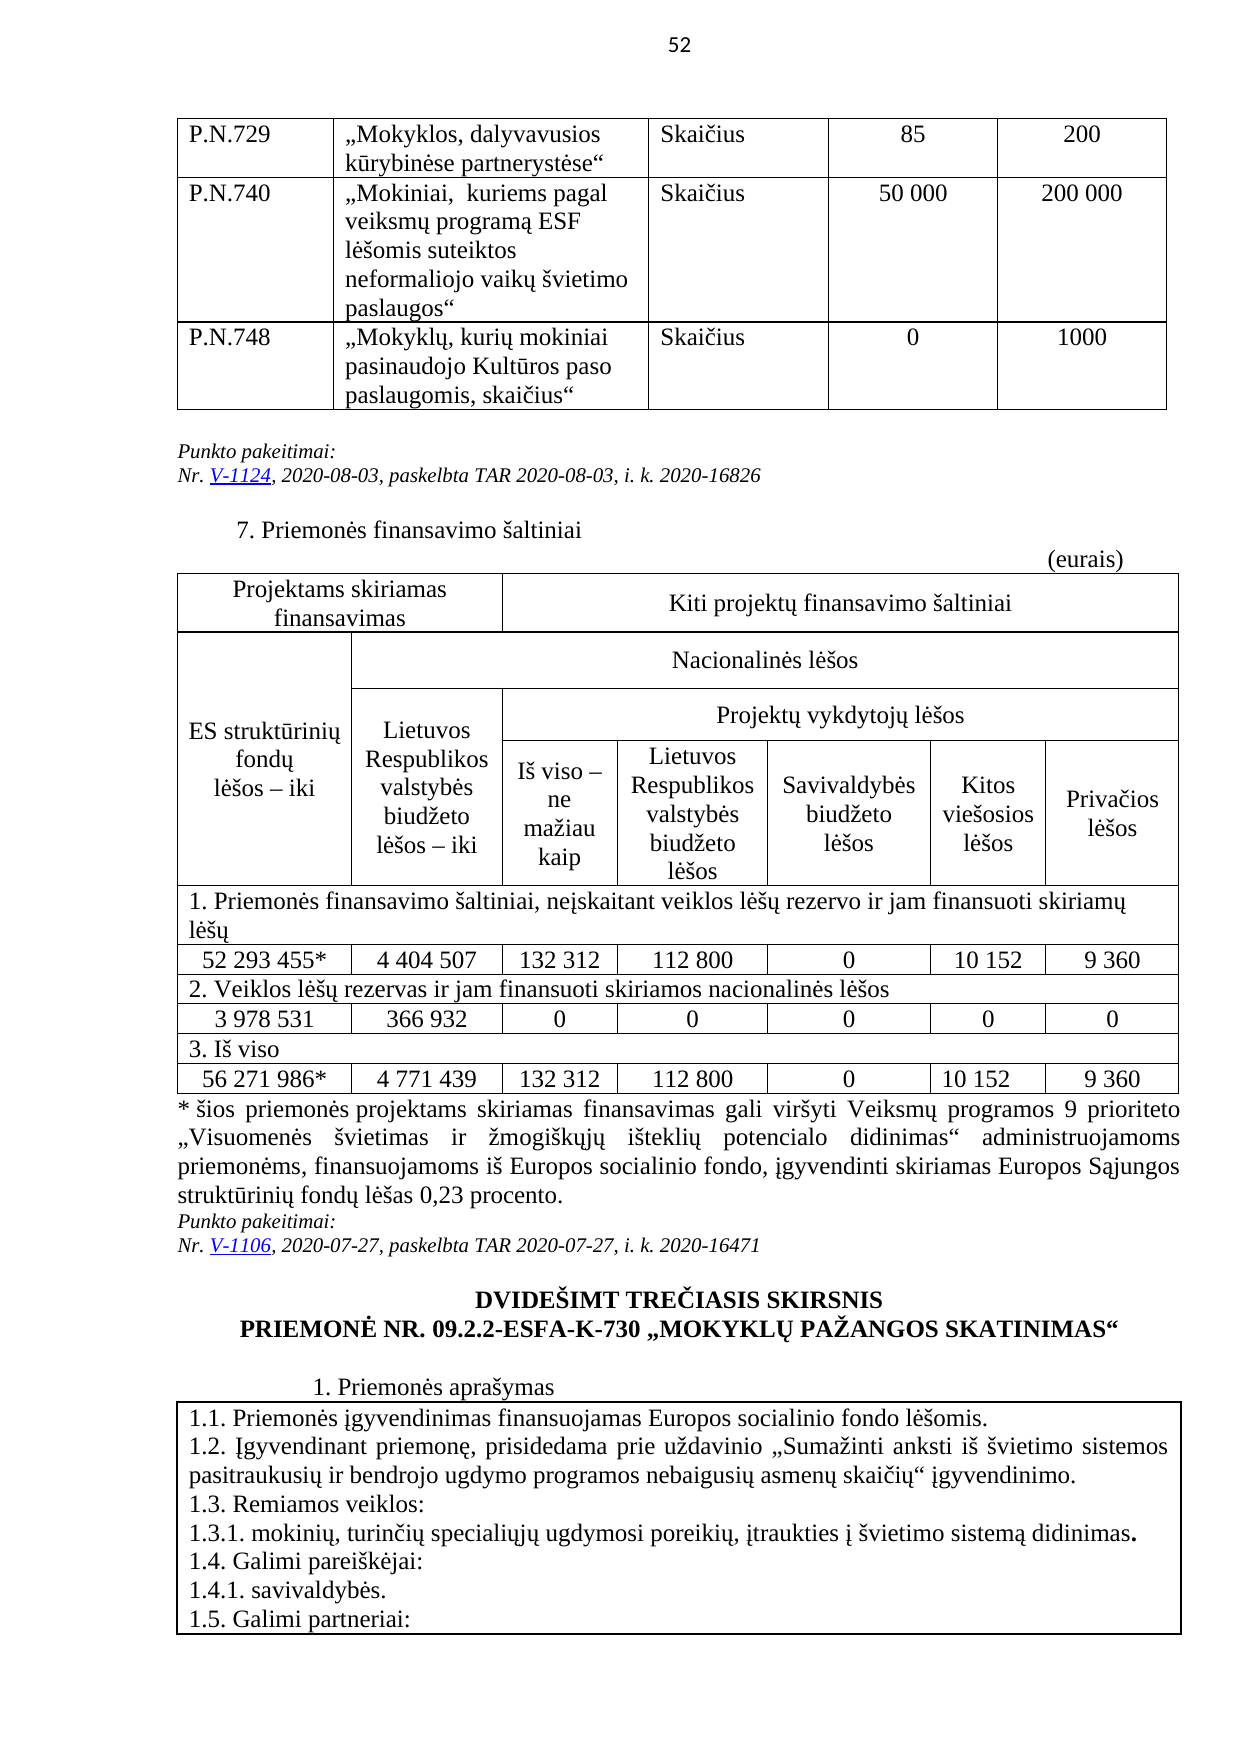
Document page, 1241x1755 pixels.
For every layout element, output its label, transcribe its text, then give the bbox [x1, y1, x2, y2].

table_cell 112 800 [618, 1064, 767, 1093]
table_cell Projektų vykdytojų lėšos [503, 689, 1178, 740]
table_cell ES struktūrinių fondų lėšos – iki [178, 633, 351, 885]
table_cell 50 000 [829, 178, 997, 321]
table_cell 0 [931, 1004, 1045, 1033]
table_cell 1. Priemonės finansavimo šaltiniai, neįskaitant veiklos lėšų rezervo ir jam finansuoti skiriamų lėšų [178, 886, 1178, 944]
table_cell 0 [503, 1004, 617, 1033]
table_cell 0 [768, 945, 930, 973]
table_cell Skaičius [649, 178, 828, 321]
table_cell Iš viso – ne mažiau kaip [503, 741, 617, 885]
table_cell P.N.729 [178, 119, 333, 177]
table_cell 4 771 439 [352, 1064, 502, 1093]
table_cell 9 360 [1046, 945, 1178, 973]
table_header Projektams skiriamas finansavimas [178, 574, 502, 631]
text Punkto pakeitimai: [177, 438, 1181, 463]
table_cell 0 [768, 1064, 930, 1093]
text PRIEMONĖ NR. 09.2.2-ESFA-K-730 „MOKYKLŲ PAŽANGOS SKATINIMAS“ [177, 1314, 1181, 1343]
table_cell 10 152 [931, 1064, 1045, 1093]
table_cell 0 [1046, 1004, 1178, 1033]
table_cell 200 000 [998, 178, 1166, 321]
table_cell Savivaldybės biudžeto lėšos [768, 741, 930, 885]
table_cell 1000 [998, 323, 1166, 409]
table_header 1.1. Priemonės įgyvendinimas finansuojamas Europos socialinio fondo lėšomis. [178, 1403, 1180, 1431]
table_cell 1.5. Galimi partneriai: [178, 1604, 1180, 1633]
table_cell „Mokyklos, dalyvavusios kūrybinėse partnerystėse“ [334, 119, 648, 177]
table_cell 0 [768, 1004, 930, 1033]
table_cell 1.4. Galimi pareiškėjai: 1.4.1. savivaldybės. [178, 1546, 1180, 1604]
table_cell 2. Veiklos lėšų rezervas ir jam finansuoti skiriamos nacionalinės lėšos [178, 975, 1178, 1003]
table_cell 10 152 [931, 945, 1045, 973]
table_cell 1.3. Remiamos veiklos: 1.3.1. mokinių, turinčių specialiųjų ugdymosi poreikių, įtraukties į švietimo sistemą didinimas. [178, 1489, 1180, 1546]
table_cell 3 978 531 [178, 1004, 351, 1033]
table_cell 85 [829, 119, 997, 177]
table_cell P.N.748 [178, 323, 333, 409]
table_cell 56 271 986* [178, 1064, 351, 1093]
table_cell „Mokyklų, kurių mokiniai pasinaudojo Kultūros paso paslaugomis, skaičius“ [334, 323, 648, 409]
text (eurais) [1047, 544, 1181, 573]
table_cell 4 404 507 [352, 945, 502, 973]
table_cell Kitos viešosios lėšos [931, 741, 1045, 885]
text Nr. V-1106, 2020-07-27, paskelbta TAR 2020-07-27, i. k. 2020-16471 [177, 1233, 1181, 1257]
text 7. Priemonės finansavimo šaltiniai [177, 515, 1181, 544]
table_cell P.N.740 [178, 178, 333, 321]
table_cell 52 293 455* [178, 945, 351, 973]
table_cell 366 932 [352, 1004, 502, 1033]
table_cell 1.2. Įgyvendinant priemonę, prisidedama prie uždavinio „Sumažinti anksti iš švietimo sistemos pasitraukusių ir bendrojo ugdymo programos nebaigusių asmenų skaičių“ įgyvendinimo. [178, 1431, 1180, 1489]
table_cell 132 312 [503, 1064, 617, 1093]
text DVIDEŠIMT TREČIASIS SKIRSNIS [177, 1286, 1181, 1314]
text * šios priemonės projektams skiriamas finansavimas gali viršyti Veiksmų programos 9 prioriteto „Visuomenės švietimas ir žmogiškųjų išteklių potencialo didinimas“ administruojamoms priemonėms, finansuojamoms iš Europos socialinio fondo, įgyvendinti skiriamas Europos Sąjungos struktūrinių fondų lėšas 0,23 procento. [177, 1094, 1181, 1209]
table_cell Privačios lėšos [1046, 741, 1178, 885]
table_cell 3. Iš viso [178, 1034, 1178, 1063]
table_cell 0 [829, 323, 997, 409]
text Punkto pakeitimai: [177, 1209, 1181, 1233]
table_cell 0 [618, 1004, 767, 1033]
text Nr. V-1124, 2020-08-03, paskelbta TAR 2020-08-03, i. k. 2020-16826 [177, 463, 1181, 487]
table_cell 9 360 [1046, 1064, 1178, 1093]
table_cell Nacionalinės lėšos [352, 633, 1178, 687]
table_cell „Mokiniai, kuriems pagal veiksmų programą ESF lėšomis suteiktos neformaliojo vaikų švietimo paslaugos“ [334, 178, 648, 321]
table_cell 112 800 [618, 945, 767, 973]
table_cell Skaičius [649, 119, 828, 177]
text 1. Priemonės aprašymas [177, 1372, 1181, 1401]
table_cell Lietuvos Respublikos valstybės biudžeto lėšos [618, 741, 767, 885]
table_cell Lietuvos Respublikos valstybės biudžeto lėšos – iki [352, 689, 502, 885]
table_cell Skaičius [649, 323, 828, 409]
table_header Kiti projektų finansavimo šaltiniai [503, 574, 1178, 631]
table_cell 200 [998, 119, 1166, 177]
table_cell 132 312 [503, 945, 617, 973]
